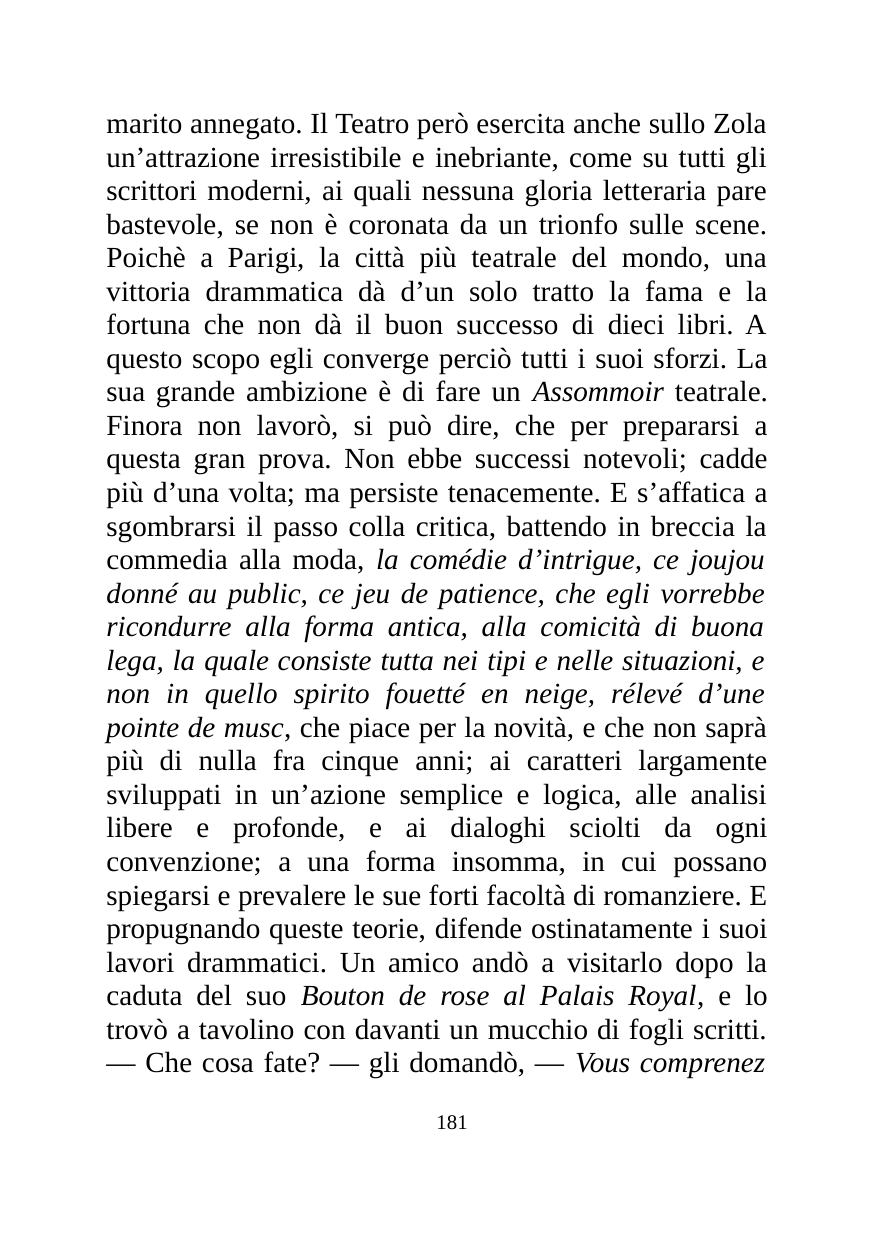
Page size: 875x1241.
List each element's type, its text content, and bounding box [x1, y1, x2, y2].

text marito annegato. Il Teatro però esercita anche sullo Zola un’attrazione irresistibile e inebriante, come su tutti gli scrittori moderni, ai quali nessuna gloria letteraria pare bastevole, se non è coronata da un trionfo sulle scene. Poichè a Parigi, la città più teatrale del mondo, una vittoria drammatica dà d’un solo tratto la fama e la fortuna che non dà il buon successo di dieci libri. A questo scopo egli converge perciò tutti i suoi sforzi. La sua grande ambizione è di fare un Assommoir teatrale. Finora non lavorò, si può dire, che per prepararsi a questa gran prova. Non ebbe successi notevoli; cadde più d’una volta; ma persiste tenacemente. E s’affatica a sgombrarsi il passo colla critica, battendo in breccia la commedia alla moda, la comédie d’intrigue, ce joujou donné au public, ce jeu de patience, che egli vorrebbe ricondurre alla forma antica, alla comicità di buona lega, la quale consiste tutta nei tipi e nelle situazioni, e non in quello spirito fouetté en neige, rélevé d’une pointe de musc, che piace per la novità, e che non saprà più di nulla fra cinque anni; ai caratteri largamente sviluppati in un’azione semplice e logica, alle analisi libere e profonde, e ai dialoghi sciolti da ogni convenzione; a una forma insomma, in cui possano spiegarsi e prevalere le sue forti facoltà di romanziere. E propugnando queste teorie, difende ostinatamente i suoi lavori drammatici. Un amico andò a visitarlo dopo la caduta del suo Bouton de rose al Palais Royal, e lo trovò a tavolino con davanti un mucchio di fogli scritti. — Che cosa fate? — gli domandò, — Vous comprenez [106, 106, 768, 1079]
